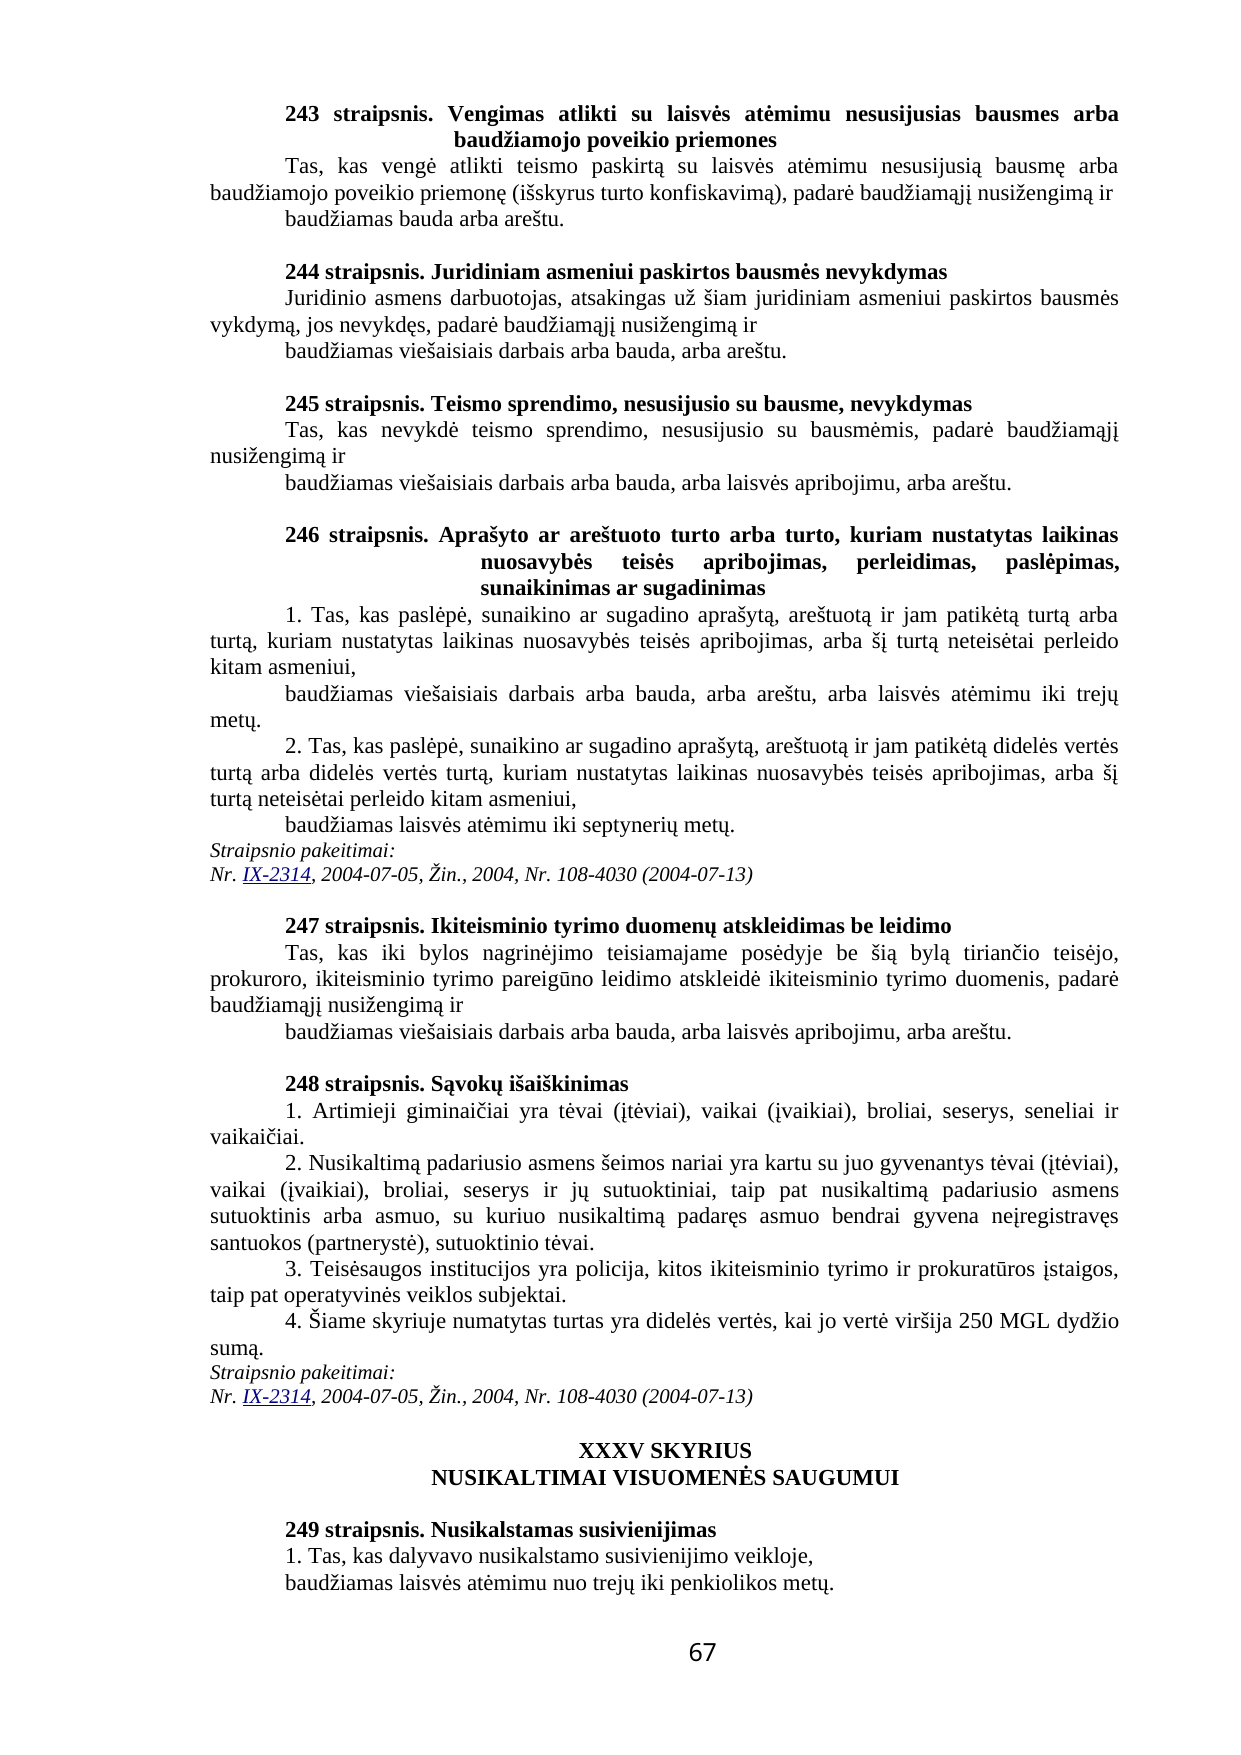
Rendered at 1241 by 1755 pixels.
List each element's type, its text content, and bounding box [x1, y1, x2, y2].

text baudžiamas laisvės atėmimu nuo trejų iki penkiolikos metų. [210, 1569, 1120, 1595]
text 1. Artimieji giminaičiai yra tėvai (įtėviai), vaikai (įvaikiai), broliai, seserys, seneliai ir vaikaičiai. [210, 1097, 1120, 1149]
text baudžiamas laisvės atėmimu iki septynerių metų. [210, 811, 1120, 838]
text 4. Šiame skyriuje numatytas turtas yra didelės vertės, kai jo vertė viršija 250 MGL dydžio sumą. [210, 1308, 1120, 1360]
text Straipsnio pakeitimai: [210, 1360, 1120, 1384]
text Tas, kas nevykdė teismo sprendimo, nesusijusio su bausmėmis, padarė baudžiamąjį nusižengimą ir [210, 416, 1120, 469]
text 247 straipsnis. Ikiteisminio tyrimo duomenų atskleidimas be leidimo [210, 912, 1120, 939]
text baudžiamas viešaisiais darbais arba bauda, arba areštu. [210, 337, 1120, 363]
text Tas, kas vengė atlikti teismo paskirtą su laisvės atėmimu nesusijusią bausmę arba baudžiamojo poveikio priemonę (išskyrus turto konfiskavimą), padarė baudžiamąjį nusižengimą ir [210, 153, 1120, 205]
text baudžiamas viešaisiais darbais arba bauda, arba areštu, arba laisvės atėmimu iki trejų metų. [210, 680, 1120, 732]
text 2. Tas, kas paslėpė, sunaikino ar sugadino aprašytą, areštuotą ir jam patikėtą didelės vertės turtą arba didelės vertės turtą, kuriam nustatytas laikinas nuosavybės teisės apribojimas, arba šį turtą neteisėtai perleido kitam asmeniui, [210, 732, 1120, 811]
text Straipsnio pakeitimai: [210, 838, 1120, 862]
text Tas, kas iki bylos nagrinėjimo teisiamajame posėdyje be šią bylą tiriančio teisėjo, prokuroro, ikiteisminio tyrimo pareigūno leidimo atskleidė ikiteisminio tyrimo duomenis, padarė baudžiamąjį nusižengimą ir [210, 939, 1120, 1018]
text baudžiamas viešaisiais darbais arba bauda, arba laisvės apribojimu, arba areštu. [210, 1018, 1120, 1044]
text baudžiamas bauda arba areštu. [210, 205, 1120, 232]
text 1. Tas, kas paslėpė, sunaikino ar sugadino aprašytą, areštuotą ir jam patikėtą turtą arba turtą, kuriam nustatytas laikinas nuosavybės teisės apribojimas, arba šį turtą neteisėtai perleido kitam asmeniui, [210, 601, 1120, 680]
subtitle XXXV SKYRIUS [210, 1437, 1120, 1463]
text 243 straipsnis. Vengimas atlikti su laisvės atėmimu nesusijusias bausmes arba baudžiamojo poveikio priemones [285, 100, 1120, 153]
text 248 straipsnis. Sąvokų išaiškinimas [210, 1070, 1120, 1097]
text Nr. IX-2314, 2004-07-05, Žin., 2004, Nr. 108-4030 (2004-07-13) [210, 1384, 1120, 1408]
text 3. Teisėsaugos institucijos yra policija, kitos ikiteisminio tyrimo ir prokuratūros įstaigos, taip pat operatyvinės veiklos subjektai. [210, 1255, 1120, 1308]
text 246 straipsnis. Aprašyto ar areštuoto turto arba turto, kuriam nustatytas laikinas nuosavybės teisės apribojimas, perleidimas, paslėpimas, sunaikinimas ar sugadinimas [285, 522, 1120, 601]
text 244 straipsnis. Juridiniam asmeniui paskirtos bausmės nevykdymas [210, 258, 1120, 284]
text 2. Nusikaltimą padariusio asmens šeimos nariai yra kartu su juo gyvenantys tėvai (įtėviai), vaikai (įvaikiai), broliai, seserys ir jų sutuoktiniai, taip pat nusikaltimą padariusio asmens sutuoktinis arba asmuo, su kuriuo nusikaltimą padaręs asmuo bendrai gyvena neįregistravęs santuokos (partnerystė), sutuoktinio tėvai. [210, 1149, 1120, 1255]
text Juridinio asmens darbuotojas, atsakingas už šiam juridiniam asmeniui paskirtos bausmės vykdymą, jos nevykdęs, padarė baudžiamąjį nusižengimą ir [210, 284, 1120, 337]
text 249 straipsnis. Nusikalstamas susivienijimas [210, 1516, 1120, 1543]
text Nr. IX-2314, 2004-07-05, Žin., 2004, Nr. 108-4030 (2004-07-13) [210, 862, 1120, 886]
text 245 straipsnis. Teismo sprendimo, nesusijusio su bausme, nevykdymas [210, 390, 1120, 416]
text 1. Tas, kas dalyvavo nusikalstamo susivienijimo veikloje, [210, 1543, 1120, 1569]
text baudžiamas viešaisiais darbais arba bauda, arba laisvės apribojimu, arba areštu. [210, 469, 1120, 495]
text NUSIKALTIMAI VISUOMENĖS SAUGUMUI [210, 1463, 1120, 1490]
